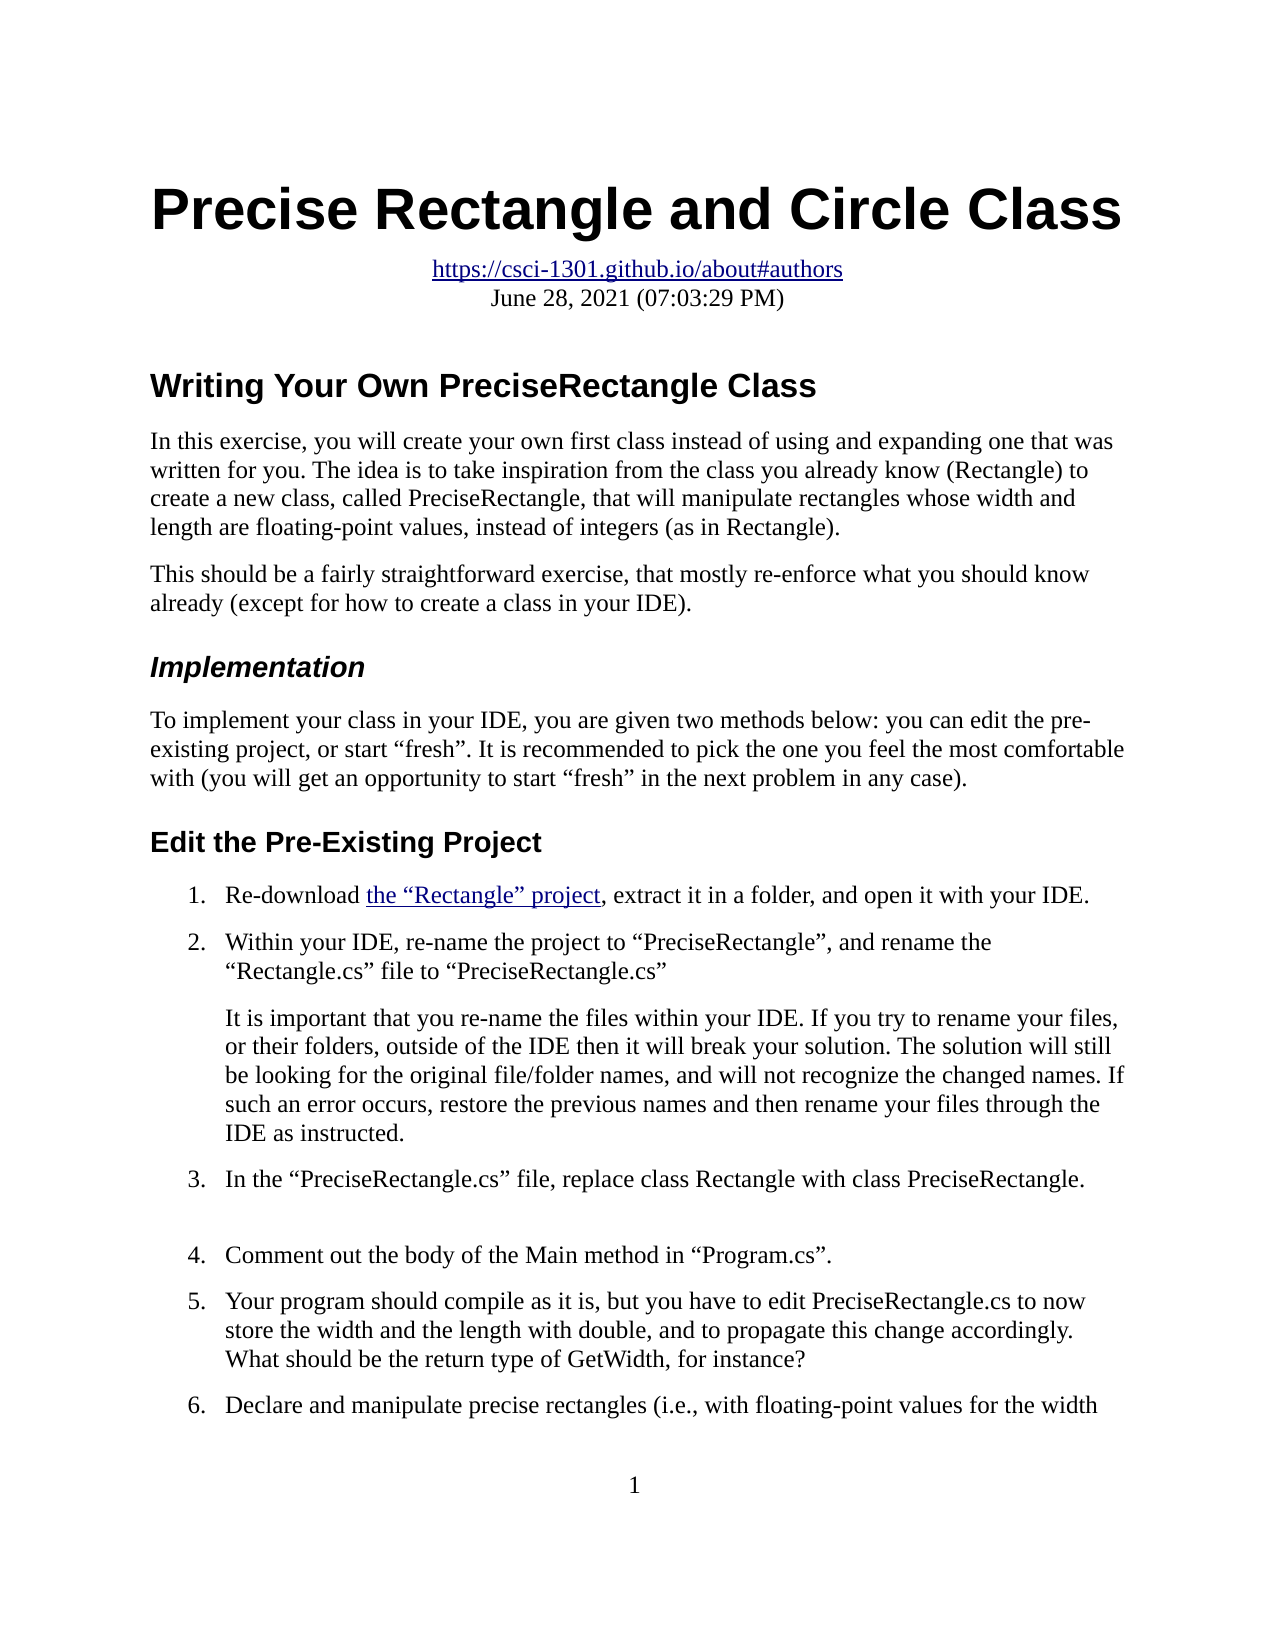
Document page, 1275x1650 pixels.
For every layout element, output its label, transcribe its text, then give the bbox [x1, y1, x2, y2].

text To implement your class in your IDE, you are given two methods below: you can edit the pre-existing project, or start “fresh”. It is recommended to pick the one you feel the most comfortable with (you will get an opportunity to start “fresh” in the next problem in any case). [150, 705, 1125, 792]
list It is important that you re-name the files within your IDE. If you try to rename your files, or their folders, outside of the IDE then it will break your solution. The solution will still be looking for the original file/folder names, and will not recognize the changed names. If such an error occurs, restore the previous names and then rename your files through the IDE as instructed. [187, 1003, 1125, 1146]
text June 28, 2021 (07:03:29 PM) [150, 283, 1125, 312]
list Comment out the body of the Main method in “Program.cs”. [187, 1240, 1125, 1268]
list Your program should compile as it is, but you have to edit PreciseRectangle.cs to now store the width and the length with double, and to propagate this change accordingly. What should be the return type of GetWidth, for instance? [187, 1286, 1125, 1373]
list Re-download the “Rectangle” project, extract it in a folder, and open it with your IDE. [187, 881, 1125, 909]
list Within your IDE, re-name the project to “PreciseRectangle”, and rename the “Rectangle.cs” file to “PreciseRectangle.cs” [187, 927, 1125, 985]
text This should be a fairly straightforward exercise, that mostly re-enforce what you should know already (except for how to create a class in your IDE). [150, 559, 1125, 616]
text In this exercise, you will create your own first class instead of using and expanding one that was written for you. The idea is to take inspiration from the class you already know (Rectangle) to create a new class, called PreciseRectangle, that will manipulate rectangles whose width and length are floating-point values, instead of integers (as in Rectangle). [150, 426, 1125, 541]
list In the “PreciseRectangle.cs” file, replace class Rectangle with class PreciseRectangle. [187, 1164, 1125, 1222]
subtitle Edit the Pre-Existing Project [150, 826, 1125, 859]
subtitle Writing Your Own PreciseRectangle Class [150, 366, 1125, 404]
list Declare and manipulate precise rectangles (i.e., with floating-point values for the width [187, 1391, 1125, 1419]
subtitle Implementation [150, 650, 1125, 684]
title Precise Rectangle and Circle Class [150, 175, 1125, 242]
text https://csci-1301.github.io/about#authors [150, 254, 1125, 283]
